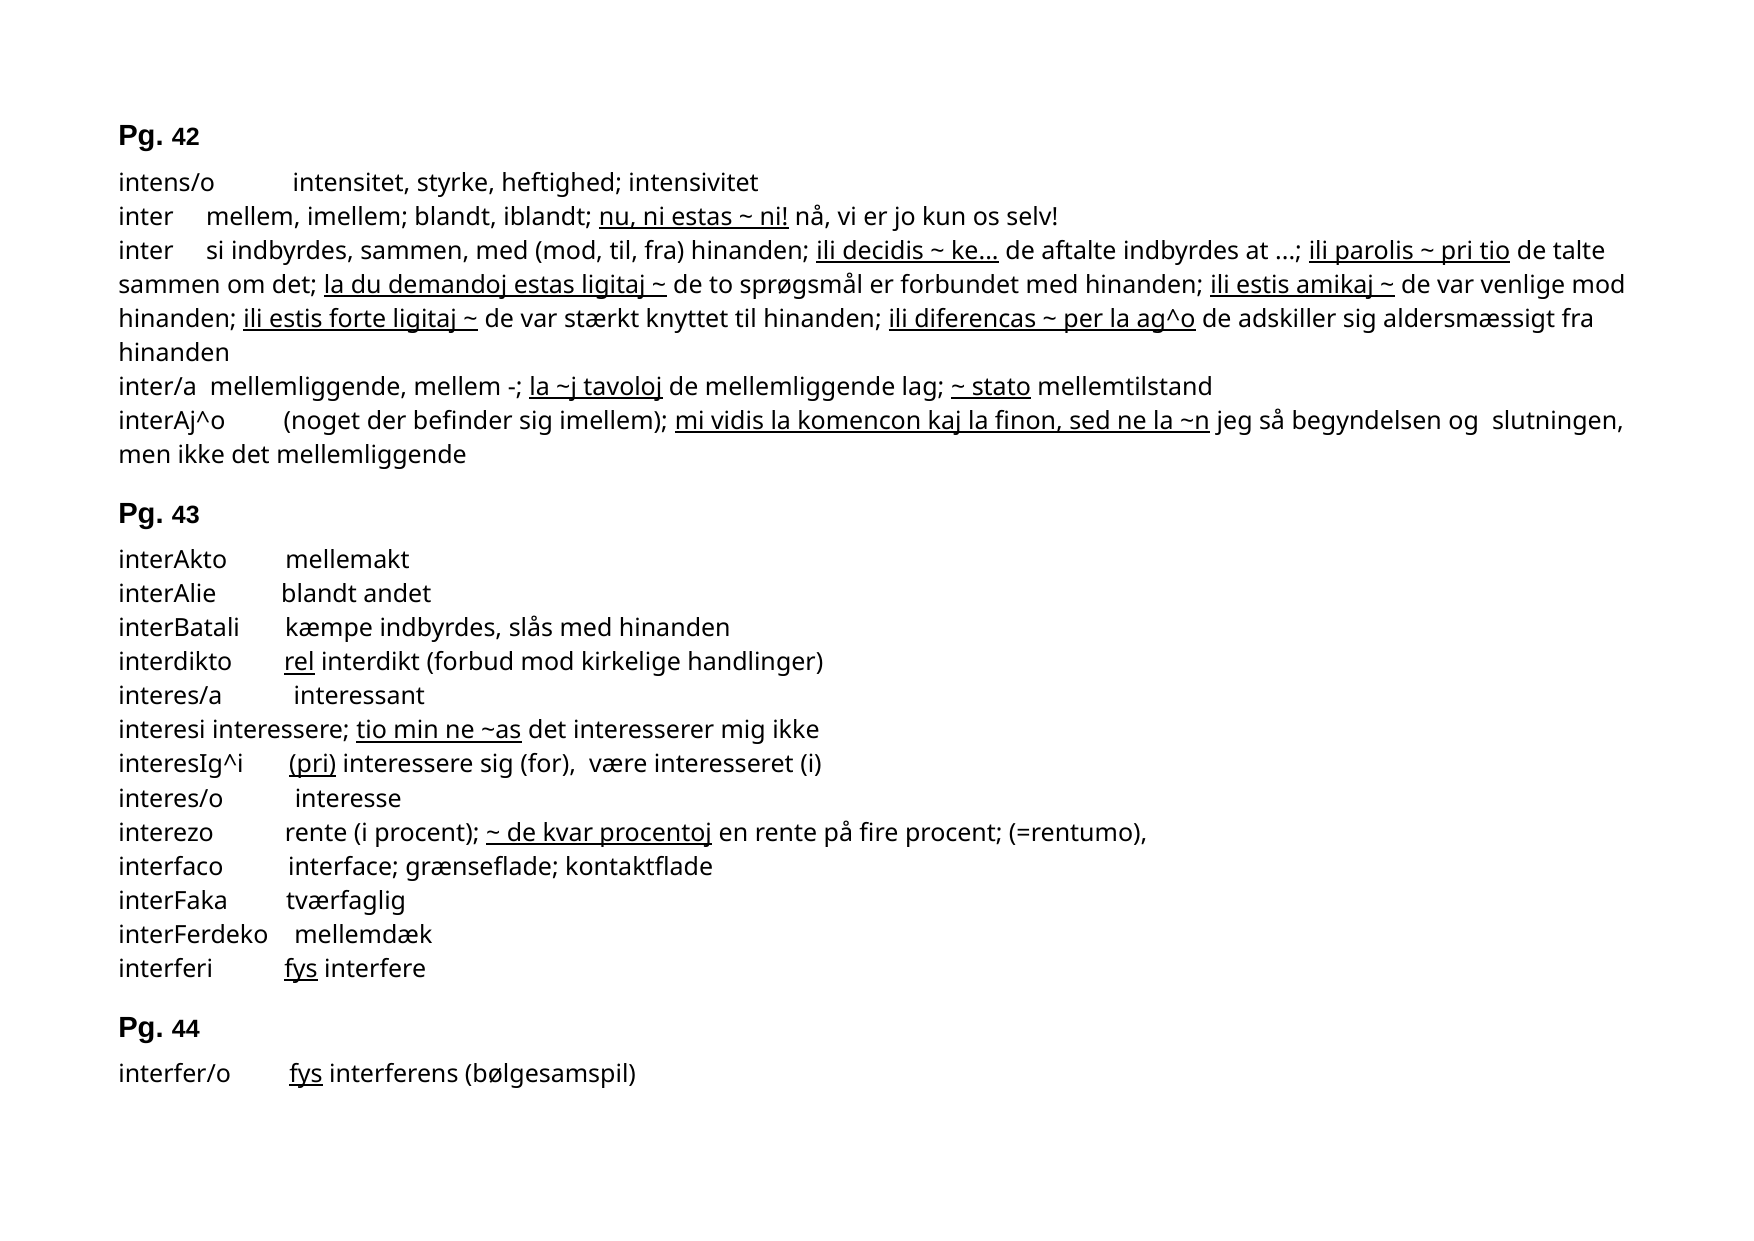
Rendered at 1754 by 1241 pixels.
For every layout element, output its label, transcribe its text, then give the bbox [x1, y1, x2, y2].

text interes/o interesse [118, 780, 1636, 814]
text interdikto rel interdikt (forbud mod kirkelige handlinger) [118, 644, 1636, 678]
text inter/a mellemliggende, mellem -; la ~j tavoloj de mellemliggende lag; ~ stato mellemtilstand [118, 368, 1636, 403]
text interAlie blandt andet [118, 576, 1636, 610]
text interesIg^i (pri) interessere sig (for), være interesseret (i) [118, 746, 1636, 780]
text interFerdeko mellemdæk [118, 916, 1636, 951]
text interezo rente (i procent); ~ de kvar procentoj en rente på fire procent; (=rentumo), [118, 814, 1636, 848]
text interes/a interessant [118, 678, 1636, 712]
text interFaka tværfaglig [118, 882, 1636, 916]
subtitle Pg. 44 [118, 1009, 1636, 1043]
text inter si indbyrdes, sammen, med (mod, til, fra) hinanden; ili decidis ~ ke... de aftalte indbyrdes at ...; ili parolis ~ pri tio de talte sammen om det; la du demandoj estas ligitaj ~ de to sprøgsmål er forbundet med hinanden; ili estis amikaj ~ de var venlige mod hinanden; ili estis forte ligitaj ~ de var stærkt knyttet til hinanden; ili diferencas ~ per la ag^o de adskiller sig aldersmæssigt fra hinanden [118, 232, 1636, 368]
text interBatali kæmpe indbyrdes, slås med hinanden [118, 610, 1636, 644]
text inter mellem, imellem; blandt, iblandt; nu, ni estas ~ ni! nå, vi er jo kun os selv! [118, 198, 1636, 232]
text interfer/o fys interferens (bølgesamspil) [118, 1056, 1636, 1090]
text interferi fys interfere [118, 951, 1636, 984]
subtitle Pg. 43 [118, 496, 1636, 529]
text interfaco interface; grænseflade; kontaktflade [118, 848, 1636, 882]
text interAj^o (noget der befinder sig imellem); mi vidis la komencon kaj la finon, sed ne la ~n jeg så begyndelsen og slutningen, men ikke det mellemliggende [118, 403, 1636, 471]
text interAkto mellemakt [118, 542, 1636, 576]
text interesi interessere; tio min ne ~as det interesserer mig ikke [118, 712, 1636, 746]
subtitle Pg. 42 [118, 118, 1636, 152]
text intens/o intensitet, styrke, heftighed; intensivitet [118, 164, 1636, 198]
